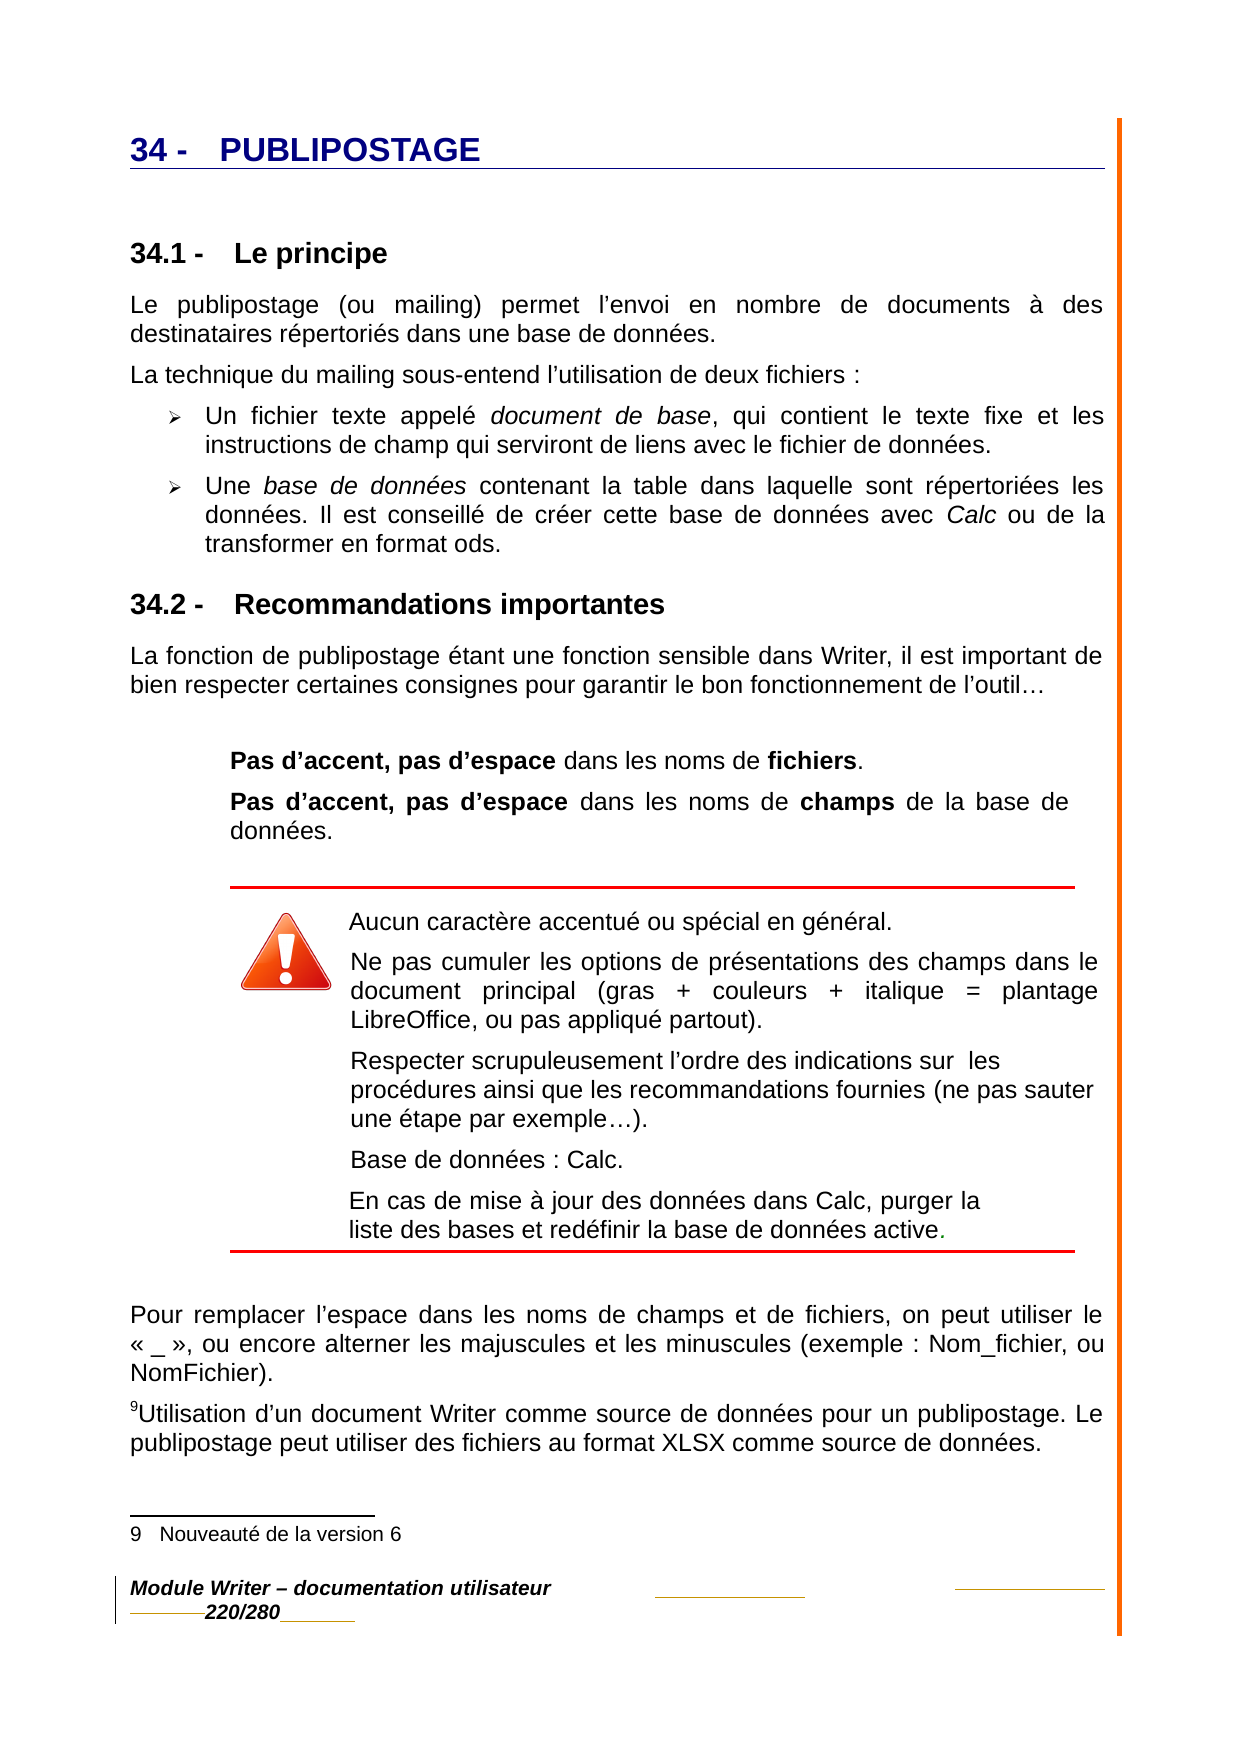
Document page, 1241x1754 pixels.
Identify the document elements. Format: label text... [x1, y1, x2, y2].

subtitle Publipostage [130, 130, 1105, 168]
table_header Aucun caractère accentué ou spécial en général. Ne pas cumuler les options de présentations des champs dans le document principal (gras + couleurs + italique = plantage LibreOffice, ou pas appliqué partout). Respecter scrupuleusement l’ordre des indications sur les procédures ainsi que les recommandations fournies (ne pas sauter une étape par exemple…). Base de données : Calc. En cas de mise à jour des données dans Calc, purger la liste des bases et redéfinir la base de données active. [343, 895, 1075, 1250]
subtitle Le principe [130, 236, 1105, 270]
text Nouveauté de la version 6 [130, 1522, 1105, 1546]
table_header Pas d’accent, pas d’espace dans les noms de fichiers. Pas d’accent, pas d’espace dans les noms de champs de la base de données. [224, 895, 1075, 1288]
table_header [130, 729, 224, 1288]
text Pour remplacer l’espace dans les noms de champs et de fichiers, on peut utiliser le « _ », ou encore alterner les majuscules et les minuscules (exemple : Nom_fichier, ou NomFichier). [130, 1299, 1105, 1387]
table_header [230, 1013, 343, 1250]
text La fonction de publipostage étant une fonction sensible dans Writer, il est important de bien respecter certaines consignes pour garantir le bon fonctionnement de l’outil… [130, 641, 1105, 699]
text Utilisation d’un document Writer comme source de données pour un publipostage. Le publipostage peut utiliser des fichiers au format XLSX comme source de données. [130, 1398, 1105, 1457]
list Une base de données contenant la table dans laquelle sont répertoriées les données. Il est conseillé de créer cette base de données avec Calc ou de la transformer en format ods. [167, 471, 1105, 558]
subtitle Recommandations importantes [130, 587, 1105, 621]
text Le publipostage (ou mailing) permet l’envoi en nombre de documents à des destinataires répertoriés dans une base de données. [130, 290, 1105, 348]
list Un fichier texte appelé document de base, qui contient le texte fixe et les instructions de champ qui serviront de liens avec le fichier de données. [167, 401, 1105, 459]
table_header [230, 889, 343, 894]
picture [227, 894, 346, 1013]
table_header Pas d’accent, pas d’espace dans les noms de fichiers. Pas d’accent, pas d’espace dans les noms de champs de la base de données. [224, 729, 1075, 894]
text La technique du mailing sous-entend l’utilisation de deux fichiers : [130, 360, 1105, 389]
